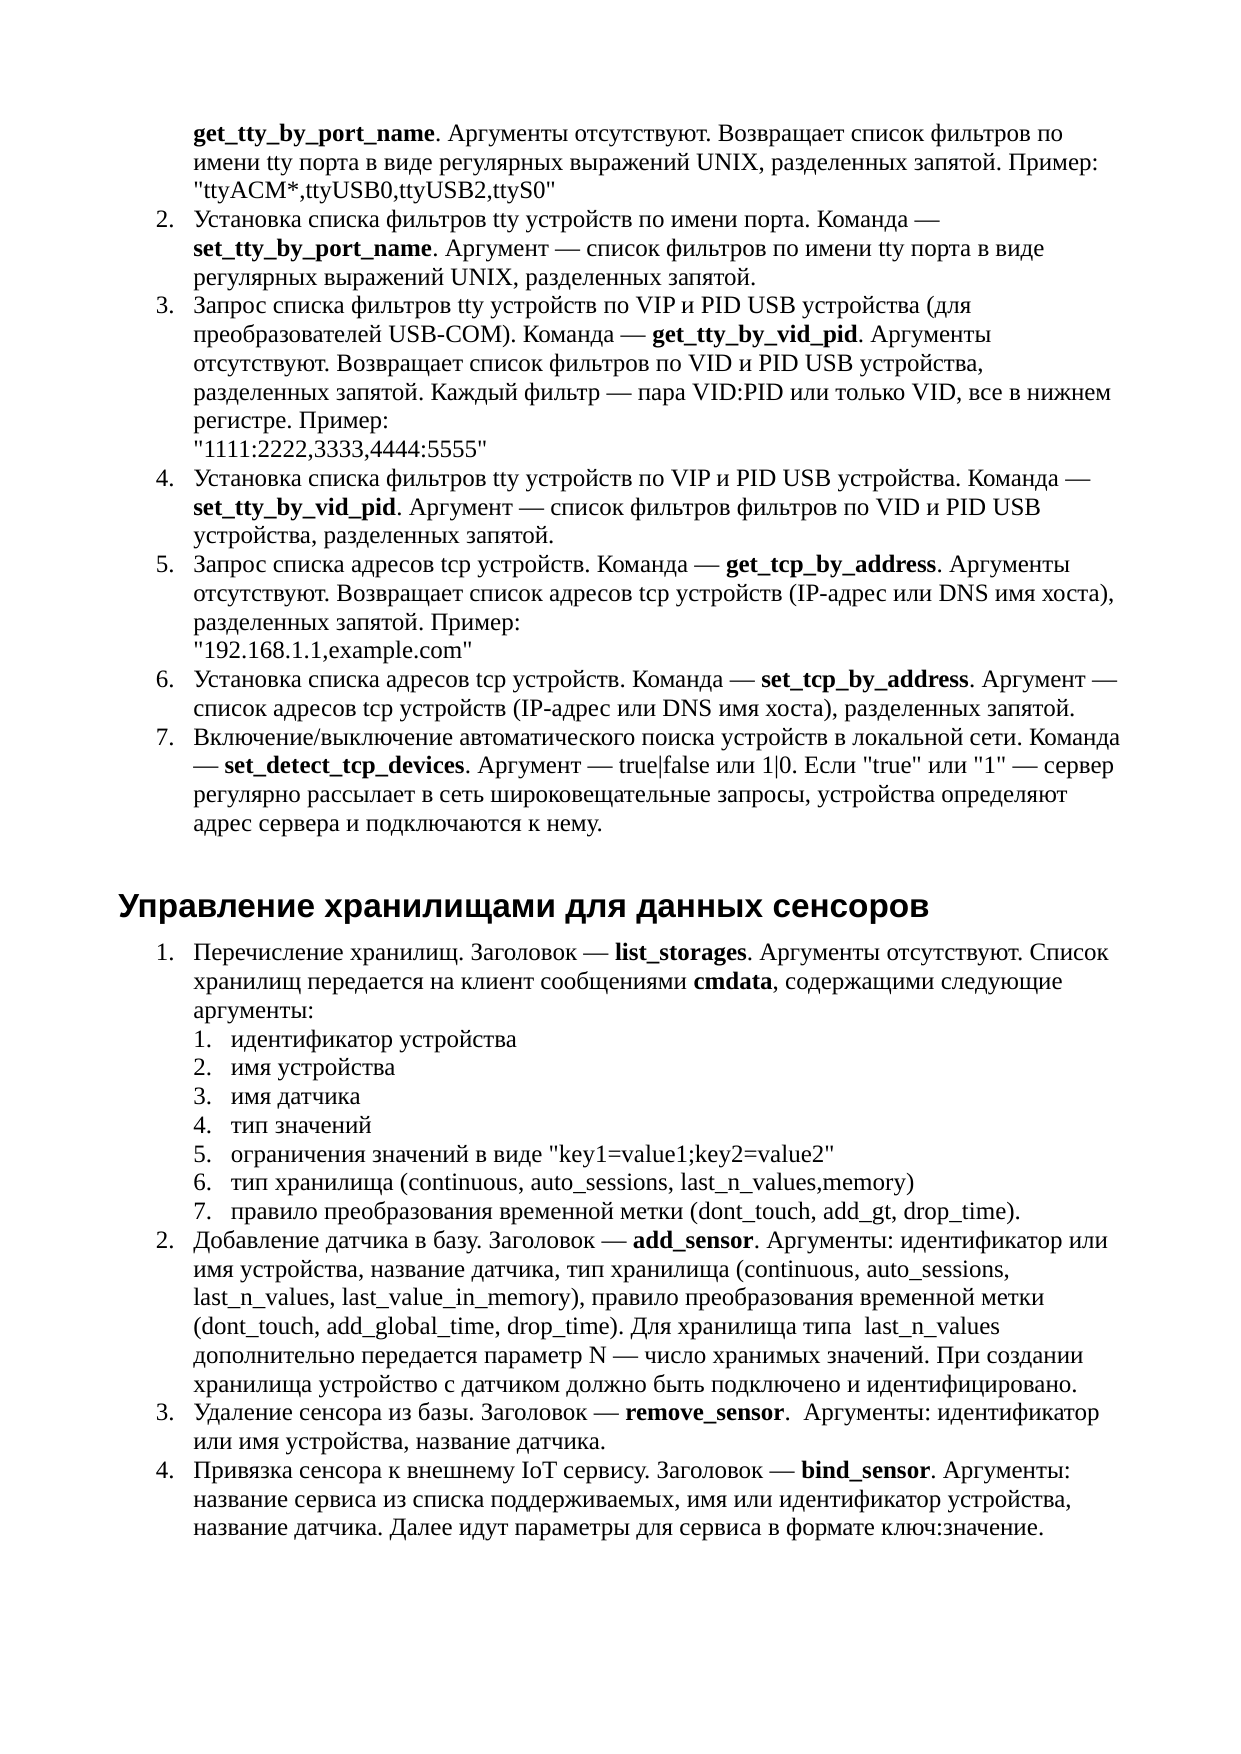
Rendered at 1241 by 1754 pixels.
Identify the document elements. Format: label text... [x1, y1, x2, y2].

list Запрос списка фильтров tty устройств по VIP и PID USB устройства (для преобразователей USB-COM). Команда — get_tty_by_vid_pid. Аргументы отсутствуют. Возвращает список фильтров по VID и PID USB устройства, разделенных запятой. Каждый фильтр — пара VID:PID или только VID, все в нижнем регистре. Пример: "1111:2222,3333,4444:5555" [156, 291, 1122, 463]
list Удаление сенсора из базы. Заголовок — remove_sensor. Аргументы: идентификатор или имя устройства, название датчика. [156, 1397, 1122, 1455]
list Установка списка фильтров tty устройств по имени порта. Команда — set_tty_by_port_name. Аргумент — список фильтров по имени tty порта в виде регулярных выражений UNIX, разделенных запятой. [156, 204, 1122, 291]
list тип хранилища (continuous, auto_sessions, last_n_values,memory) [193, 1167, 1122, 1196]
list тип значений [193, 1110, 1122, 1139]
list имя датчика [193, 1081, 1122, 1110]
list get_tty_by_port_name. Аргументы отсутствуют. Возвращает список фильтров по имени tty порта в виде регулярных выражений UNIX, разделенных запятой. Пример: "ttyACM*,ttyUSB0,ttyUSB2,ttyS0" [156, 118, 1122, 204]
subtitle Управление хранилищами для данных сенсоров [118, 886, 1122, 925]
list Перечисление хранилищ. Заголовок — list_storages. Аргументы отсутствуют. Список хранилищ передается на клиент сообщениями cmdata, содержащими следующие аргументы: [156, 937, 1122, 1024]
list Запрос списка адресов tcp устройств. Команда — get_tcp_by_address. Аргументы отсутствуют. Возвращает список адресов tcp устройств (IP-адрес или DNS имя хоста), разделенных запятой. Пример: "192.168.1.1,example.com" [156, 549, 1122, 664]
list Установка списка фильтров tty устройств по VIP и PID USB устройства. Команда — set_tty_by_vid_pid. Аргумент — список фильтров фильтров по VID и PID USB устройства, разделенных запятой. [156, 463, 1122, 549]
list ограничения значений в виде "key1=value1;key2=value2" [193, 1139, 1122, 1167]
list имя устройства [193, 1052, 1122, 1081]
list Включение/выключение автоматического поиска устройств в локальной сети. Команда — set_detect_tcp_devices. Аргумент — true|false или 1|0. Если "true" или "1" — сервер регулярно рассылает в сеть широковещательные запросы, устройства определяют адрес сервера и подключаются к нему. [156, 722, 1122, 837]
list правило преобразования временной метки (dont_touch, add_gt, drop_time). [193, 1196, 1122, 1225]
list идентификатор устройства [193, 1024, 1122, 1052]
list Добавление датчика в базу. Заголовок — add_sensor. Аргументы: идентификатор или имя устройства, название датчика, тип хранилища (continuous, auto_sessions, last_n_values, last_value_in_memory), правило преобразования временной метки (dont_touch, add_global_time, drop_time). Для хранилища типа last_n_values дополнительно передается параметр N — число хранимых значений. При создании хранилища устройство с датчиком должно быть подключено и идентифицировано. [156, 1225, 1122, 1397]
list Установка списка адресов tcp устройств. Команда — set_tcp_by_address. Аргумент — список адресов tcp устройств (IP-адрес или DNS имя хоста), разделенных запятой. [156, 664, 1122, 722]
list Привязка сенсора к внешнему IoT сервису. Заголовок — bind_sensor. Аргументы: название сервиса из списка поддерживаемых, имя или идентификатор устройства, название датчика. Далее идут параметры для сервиса в формате ключ:значение. [156, 1455, 1122, 1541]
